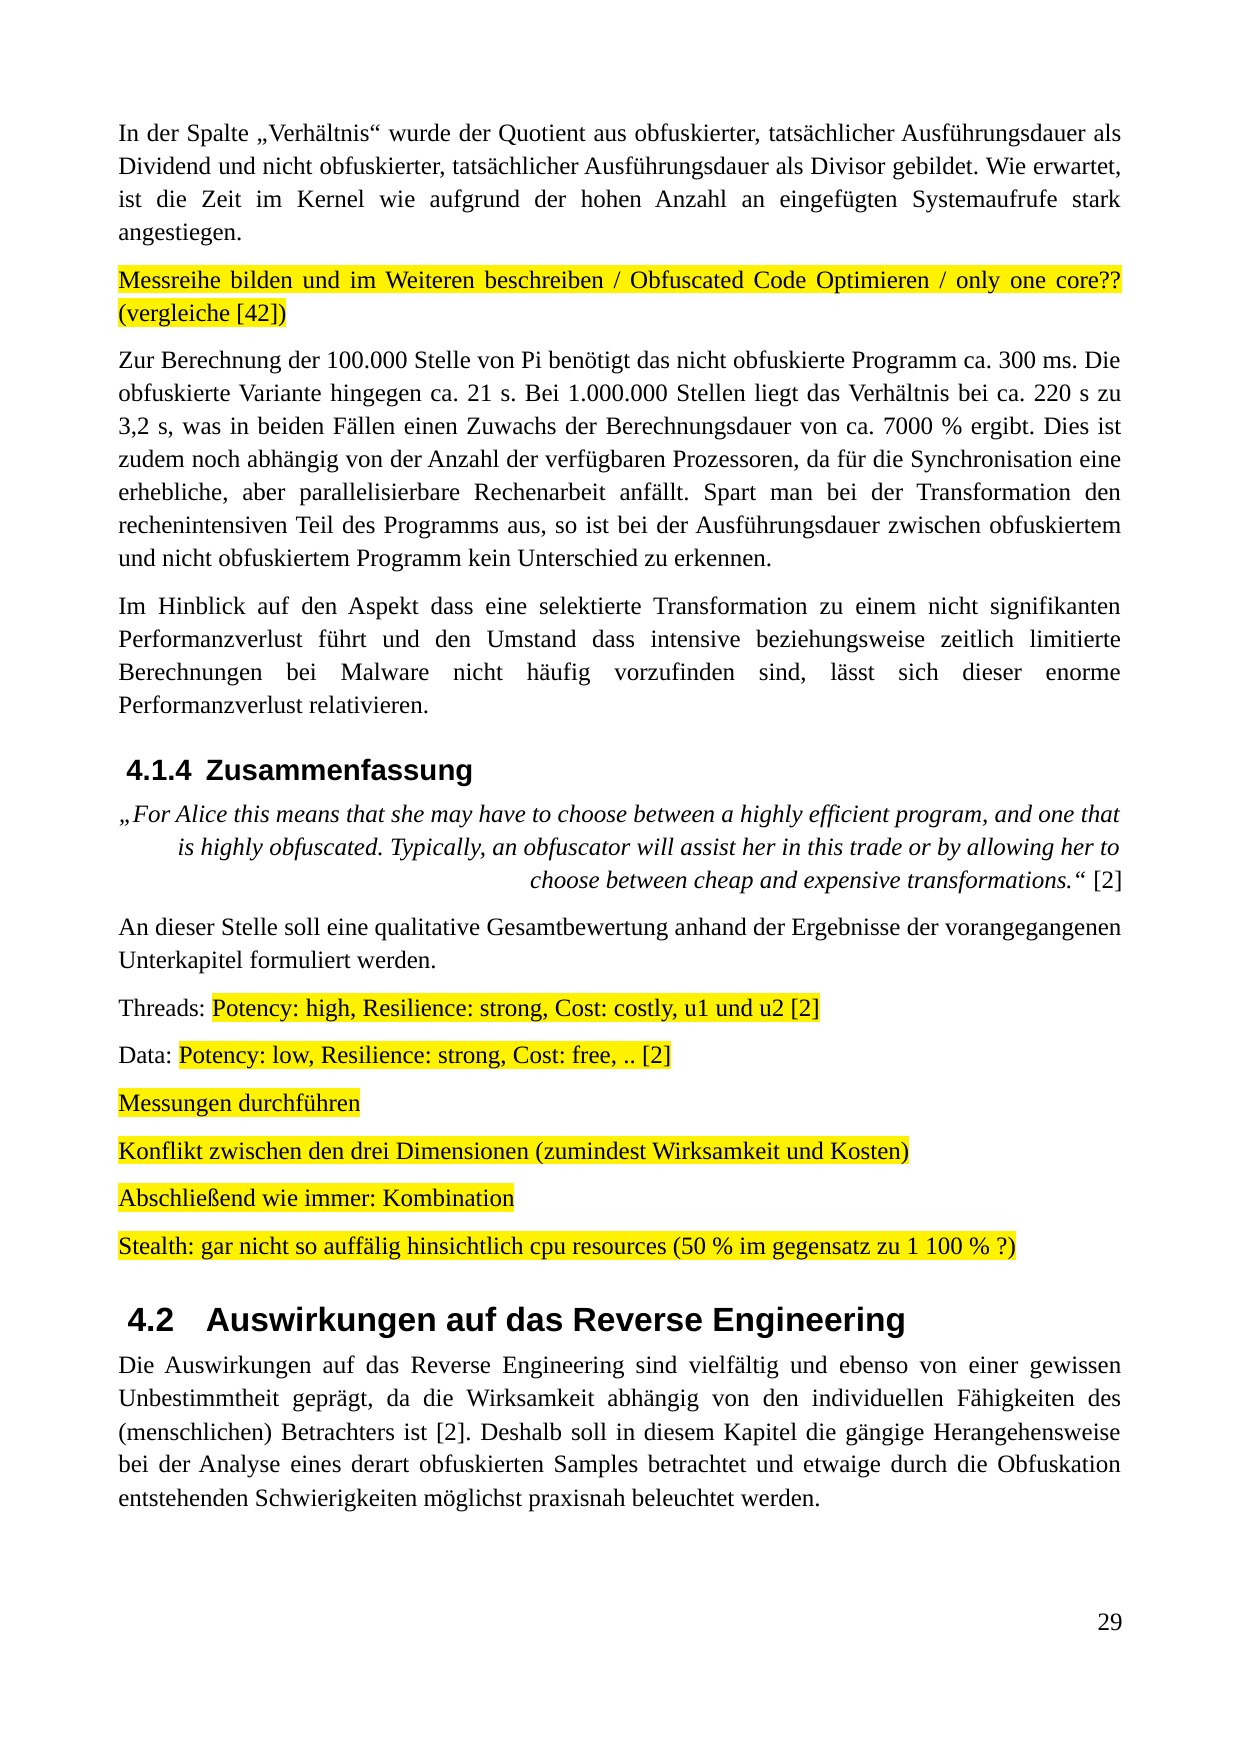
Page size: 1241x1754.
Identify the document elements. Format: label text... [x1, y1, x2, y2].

text Threads: Potency: high, Resilience: strong, Cost: costly, u1 und u2 [2] [118, 993, 1122, 1022]
text Im Hinblick auf den Aspekt dass eine selektierte Transformation zu einem nicht signifikanten Performanzverlust führt und den Umstand dass intensive beziehungsweise zeitlich limitierte Berechnungen bei Malware nicht häufig vorzufinden sind, lässt sich dieser enorme Performanzverlust relativieren. [118, 591, 1122, 719]
text „For Alice this means that she may have to choose between a highly efficient program, and one that is highly obfuscated. Typically, an obfuscator will assist her in this trade or by allowing her to choose between cheap and expensive transformations.“ [2] [118, 799, 1122, 893]
subtitle Zusammenfassung [118, 752, 1122, 786]
text Data: Potency: low, Resilience: strong, Cost: free, .. [2] [118, 1041, 1122, 1069]
text Zur Berechnung der 100.000 Stelle von Pi benötigt das nicht obfuskierte Programm ca. 300 ms. Die obfuskierte Variante hingegen ca. 21 s. Bei 1.000.000 Stellen liegt das Verhältnis bei ca. 220 s zu 3,2 s, was in beiden Fällen einen Zuwachs der Berechnungsdauer von ca. 7000 % ergibt. Dies ist zudem noch abhängig von der Anzahl der verfügbaren Prozessoren, da für die Synchronisation eine erhebliche, aber parallelisierbare Rechenarbeit anfällt. Spart man bei der Transformation den rechenintensiven Teil des Programms aus, so ist bei der Ausführungsdauer zwischen obfuskiertem und nicht obfuskiertem Programm kein Unterschied zu erkennen. [118, 345, 1122, 572]
text Konflikt zwischen den drei Dimensionen (zumindest Wirksamkeit und Kosten) [118, 1136, 1122, 1164]
text An dieser Stelle soll eine qualitative Gesamtbewertung anhand der Ergebnisse der vorangegangenen Unterkapitel formuliert werden. [118, 912, 1122, 974]
text Die Auswirkungen auf das Reverse Engineering sind vielfältig und ebenso von einer gewissen Unbestimmtheit geprägt, da die Wirksamkeit abhängig von den individuellen Fähigkeiten des (menschlichen) Betrachters ist [2]. Deshalb soll in diesem Kapitel die gängige Herangehensweise bei der Analyse eines derart obfuskierten Samples betrachtet und etwaige durch die Obfuskation entstehenden Schwierigkeiten möglichst praxisnah beleuchtet werden. [118, 1351, 1122, 1511]
text Messungen durchführen [118, 1088, 1122, 1117]
text Stealth: gar nicht so auffälig hinsichtlich cpu resources (50 % im gegensatz zu 1 100 % ?) [118, 1231, 1122, 1260]
text Messreihe bilden und im Weiteren beschreiben / Obfuscated Code Optimieren / only one core?? (vergleiche [42]) [118, 265, 1122, 327]
subtitle Auswirkungen auf das Reverse Engineering [118, 1299, 1122, 1338]
text In der Spalte „Verhältnis“ wurde der Quotient aus obfuskierter, tatsächlicher Ausführungsdauer als Dividend und nicht obfuskierter, tatsächlicher Ausführungsdauer als Divisor gebildet. Wie erwartet, ist die Zeit im Kernel wie aufgrund der hohen Anzahl an eingefügten Systemaufrufe stark angestiegen. [118, 118, 1122, 246]
text Abschließend wie immer: Kombination [118, 1183, 1122, 1212]
